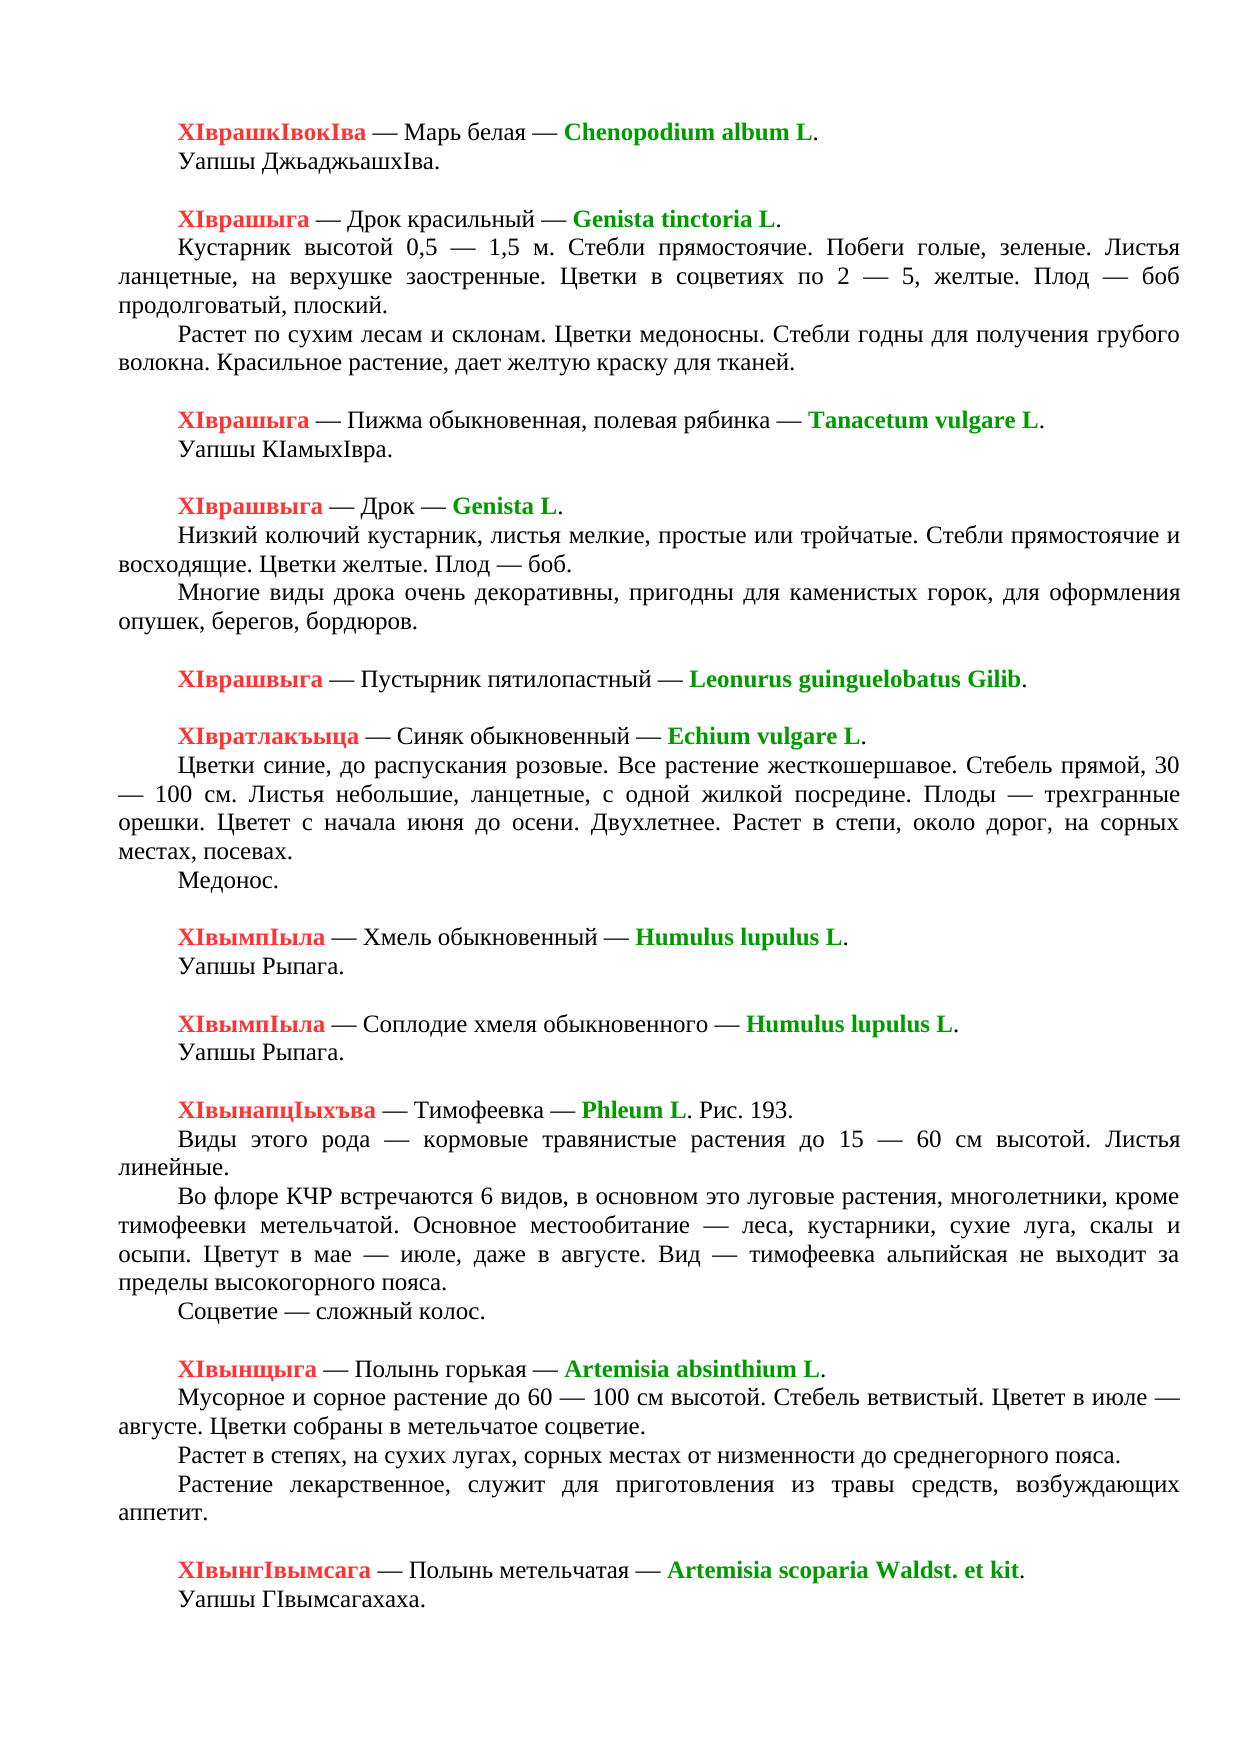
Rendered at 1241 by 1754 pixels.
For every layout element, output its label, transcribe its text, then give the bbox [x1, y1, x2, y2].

text Виды этого рода — кормовые травянистые растения до 15 — 60 см высотой. Листья линейные. [118, 1124, 1181, 1181]
text ХIврашыга — Дрок красильный — Genista tinctoria L. [118, 204, 1181, 232]
text Кустарник высотой 0,5 — 1,5 м. Стебли прямостоячие. Побеги голые, зеленые. Листья ланцетные, на верхушке заостренные. Цветки в соцветиях по 2 — 5, желтые. Плод — боб продолговатый, плоский. [118, 232, 1181, 319]
text ХIврашкIвокIва — Марь белая — Chenopodium album L. [118, 117, 1181, 146]
text ХIвымпIыла — Соплодие хмеля обыкновенного — Humulus lupulus L. [118, 1009, 1181, 1037]
text Медонос. [118, 865, 1181, 894]
text Уапшы ДжьаджьашхIва. [118, 146, 1181, 175]
text Во флоре КЧР встречаются 6 видов, в основном это луговые растения, многолетники, кроме тимофеевки метельчатой. Основное местообитание — леса, кустарники, сухие луга, скалы и осыпи. Цветут в мае — июле, даже в августе. Вид — тимофеевка альпийская не выходит за пределы высокогорного пояса. [118, 1181, 1181, 1296]
text ХIвынщыга — Полынь горькая — Artemisia absinthium L. [118, 1354, 1181, 1382]
text ХIврашыга — Пижма обыкновенная, полевая рябинка — Tanacetum vulgare L. [118, 405, 1181, 434]
text Соцветие — сложный колос. [118, 1296, 1181, 1325]
text ХIвымпIыла — Хмель обыкновенный — Humulus lupulus L. [118, 922, 1181, 951]
text Уапшы КIамыхIвра. [118, 434, 1181, 462]
text Многие виды дрока очень декоративны, пригодны для каменистых горок, для оформления опушек, берегов, бордюров. [118, 577, 1181, 635]
text Мусорное и сорное растение до 60 — 100 см высотой. Стебель ветвистый. Цветет в июле — августе. Цветки собраны в метельчатое соцветие. [118, 1382, 1181, 1440]
text ХIврашвыга — Пустырник пятилопастный — Leonurus guinguelobatus Gilib. [118, 664, 1181, 692]
text Растение лекарственное, служит для приготовления из травы средств, возбуждающих аппетит. [118, 1469, 1181, 1526]
text ХIвратлакъыца — Синяк обыкновенный — Echium vulgare L. [118, 721, 1181, 750]
text Цветки синие, до распускания розовые. Все растение жесткошершавое. Стебель прямой, 30 — 100 см. Листья небольшие, ланцетные, с одной жилкой посредине. Плоды — трехгранные орешки. Цветет с начала июня до осени. Двухлетнее. Растет в степи, около дорог, на сорных местах, посевах. [118, 750, 1181, 865]
text Уапшы Рыпага. [118, 951, 1181, 980]
text Уапшы Рыпага. [118, 1037, 1181, 1066]
text ХIвынгIвымсага — Полынь метельчатая — Artemisia scoparia Waldst. et kit. [118, 1555, 1181, 1584]
text Растет по сухим лесам и склонам. Цветки медоносны. Стебли годны для получения грубого волокна. Красильное растение, дает желтую краску для тканей. [118, 319, 1181, 376]
text Уапшы ГIвымсагахаха. [118, 1584, 1181, 1612]
text ХIврашвыга — Дрок — Genista L. [118, 491, 1181, 520]
text Растет в степях, на сухих лугах, сорных местах от низменности до среднегорного пояса. [118, 1440, 1181, 1469]
text Низкий колючий кустарник, листья мелкие, простые или тройчатые. Стебли прямостоячие и восходящие. Цветки желтые. Плод — боб. [118, 520, 1181, 577]
text ХIвынапцIыхъва — Тимофеевка — Phleum L. Рис. 193. [118, 1095, 1181, 1124]
